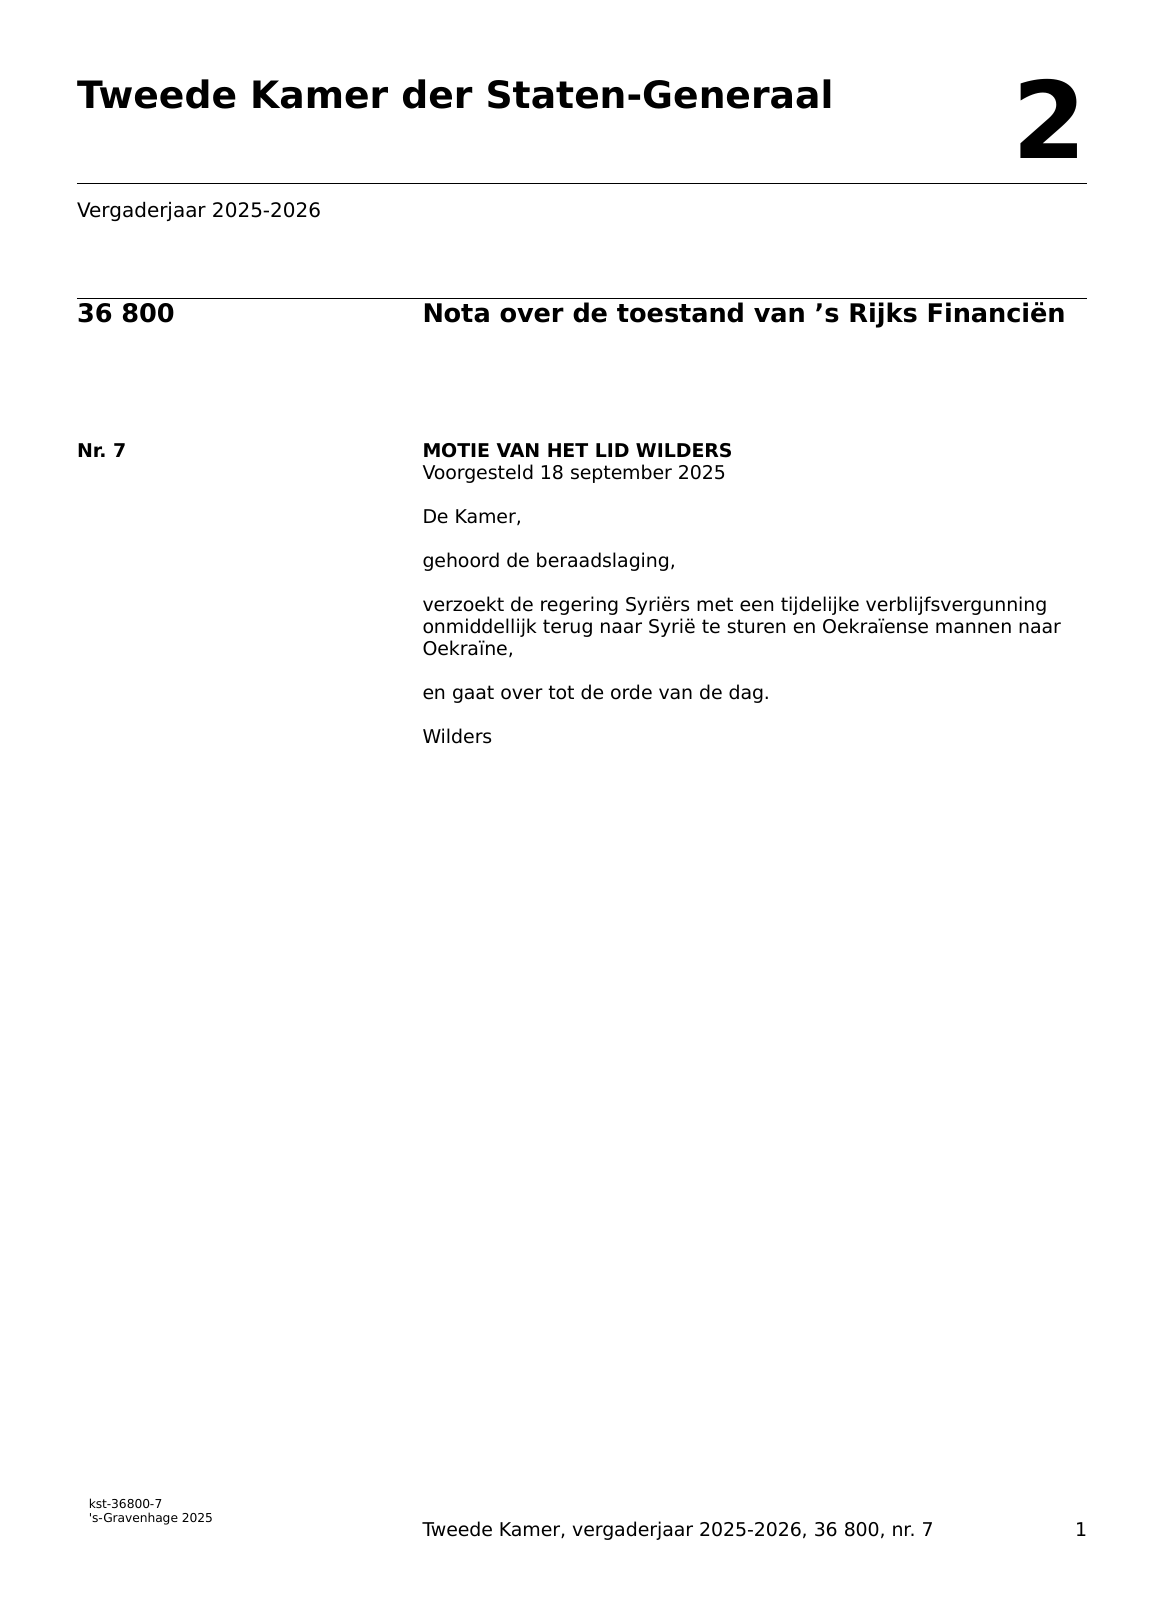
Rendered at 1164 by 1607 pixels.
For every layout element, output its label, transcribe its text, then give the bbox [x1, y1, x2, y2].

text De Kamer, [422, 506, 1087, 528]
text Voorgesteld 18 september 2025 [422, 462, 1087, 484]
text 's-Gravenhage 2025 [88, 1511, 323, 1525]
subtitle Nr. 7 MOTIE VAN HET LID WILDERS [77, 440, 1087, 462]
table_header 2 [886, 59, 1087, 183]
text gehoord de beraadslaging, [422, 550, 1087, 572]
table_cell Vergaderjaar 2025-2026 [77, 184, 1087, 298]
text verzoekt de regering Syriërs met een tijdelijke verblijfsvergunning onmiddellijk terug naar Syrië te sturen en Oekraïense mannen naar Oekraïne, [422, 594, 1087, 660]
table_header Tweede Kamer der Staten-Generaal [77, 59, 886, 183]
text Wilders [422, 726, 1087, 748]
text kst-36800-7 [88, 1497, 323, 1511]
subtitle 36 800 Nota over de toestand van ’s Rijks Financiën [77, 299, 1087, 329]
text en gaat over tot de orde van de dag. [422, 682, 1087, 704]
